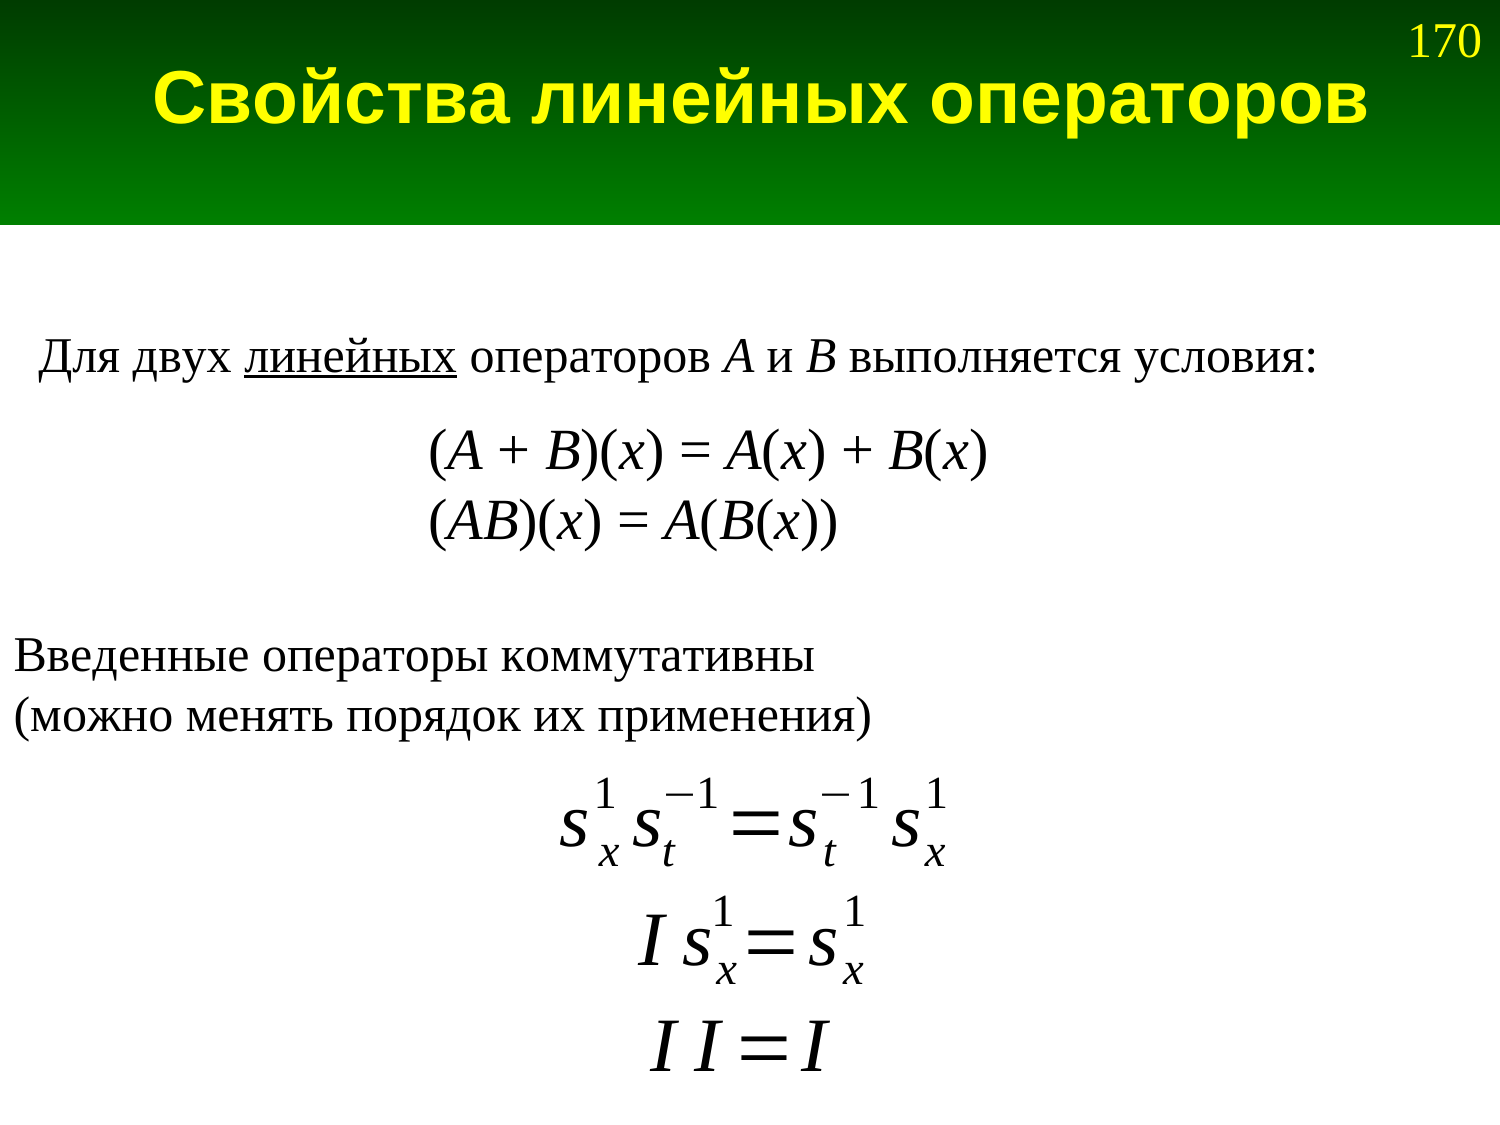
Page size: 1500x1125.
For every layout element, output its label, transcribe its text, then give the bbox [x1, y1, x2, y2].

text_box Введенные операторы коммутативны (можно менять порядок их применения) [0, 614, 888, 749]
chart [625, 1003, 852, 1090]
text_box Для двух линейных операторов A и B выполняется условия: [23, 314, 1368, 390]
title Свойства линейных операторов [123, 0, 1399, 192]
text_box (A + B)(x) = A(x) + B(x) (AB)(x) = A(B(x)) [413, 403, 1096, 559]
chart [540, 765, 969, 875]
chart [613, 883, 886, 993]
